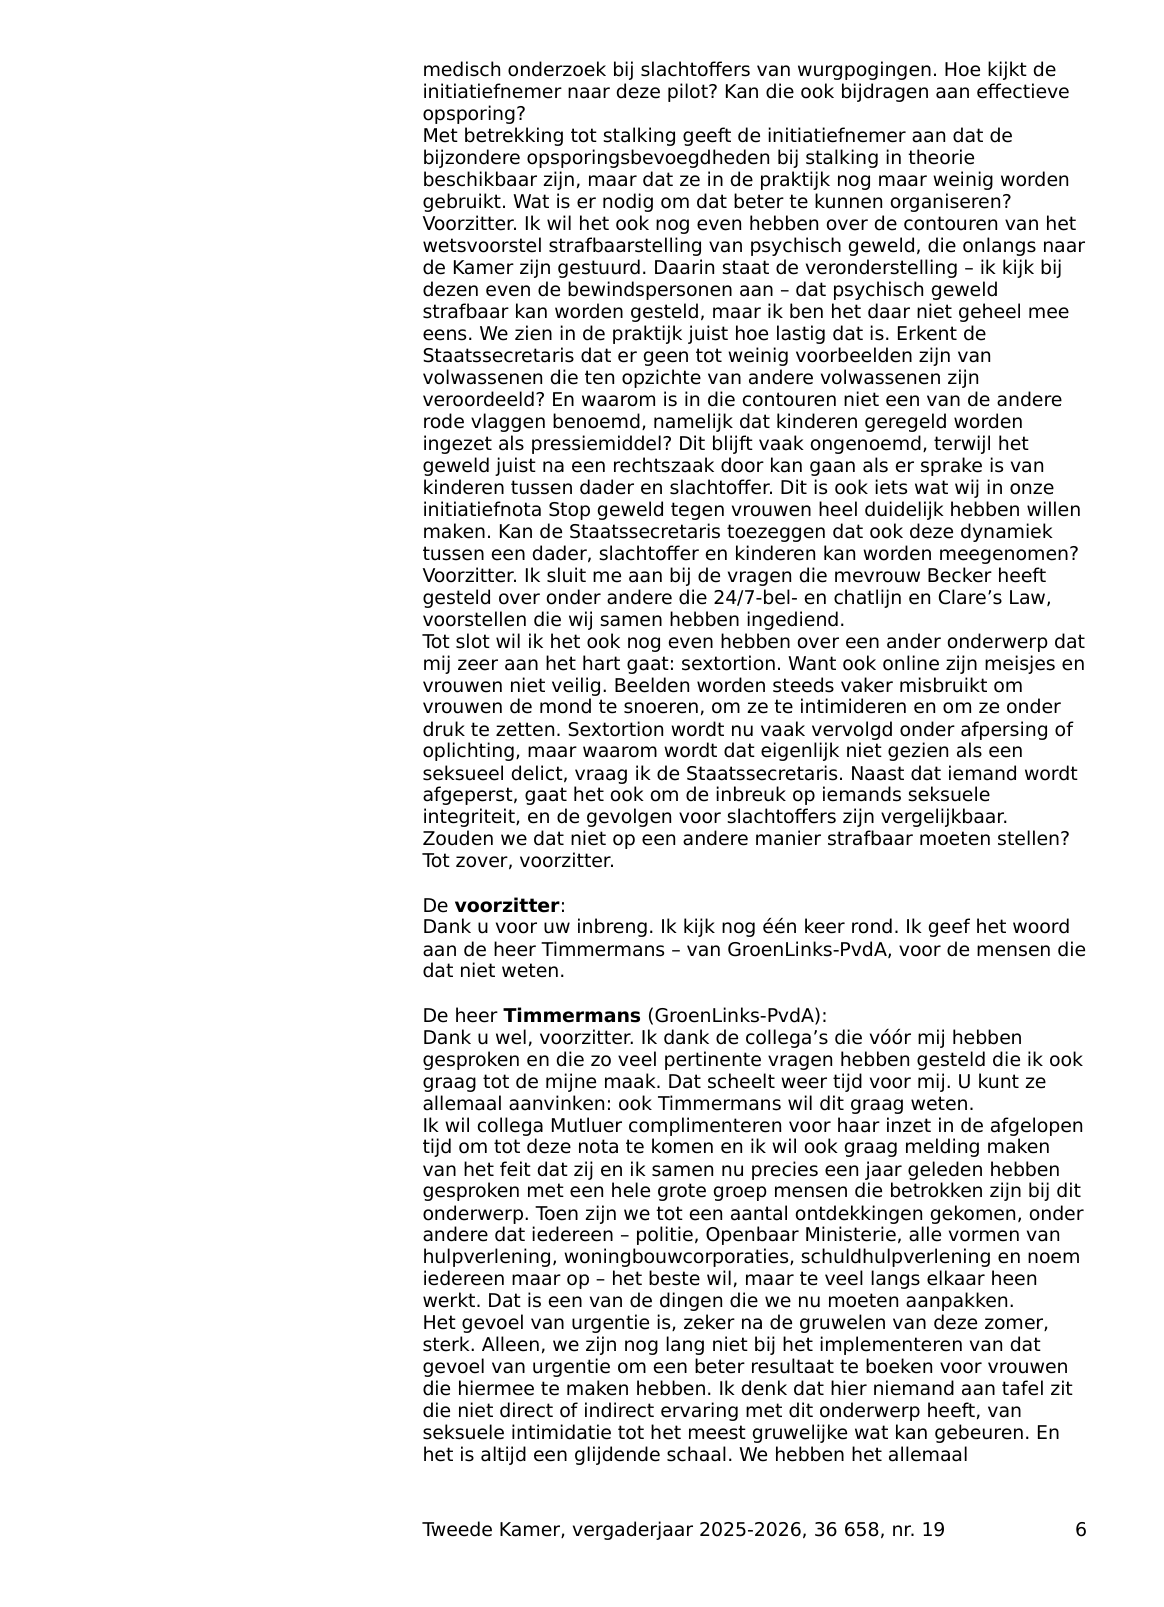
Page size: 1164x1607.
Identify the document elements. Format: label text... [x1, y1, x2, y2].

text Voorzitter. Ik wil het ook nog even hebben over de contouren van het wetsvoorstel strafbaarstelling van psychisch geweld, die onlangs naar de Kamer zijn gestuurd. Daarin staat de veronderstelling – ik kijk bij dezen even de bewindspersonen aan – dat psychisch geweld strafbaar kan worden gesteld, maar ik ben het daar niet geheel mee eens. We zien in de praktijk juist hoe lastig dat is. Erkent de Staatssecretaris dat er geen tot weinig voorbeelden zijn van volwassenen die ten opzichte van andere volwassenen zijn veroordeeld? En waarom is in die contouren niet een van de andere rode vlaggen benoemd, namelijk dat kinderen geregeld worden ingezet als pressiemiddel? Dit blijft vaak ongenoemd, terwijl het geweld juist na een rechtszaak door kan gaan als er sprake is van kinderen tussen dader en slachtoffer. Dit is ook iets wat wij in onze initiatiefnota Stop geweld tegen vrouwen heel duidelijk hebben willen maken. Kan de Staatssecretaris toezeggen dat ook deze dynamiek tussen een dader, slachtoffer en kinderen kan worden meegenomen? [422, 213, 1087, 564]
text Met betrekking tot stalking geeft de initiatiefnemer aan dat de bijzondere opsporingsbevoegdheden bij stalking in theorie beschikbaar zijn, maar dat ze in de praktijk nog maar weinig worden gebruikt. Wat is er nodig om dat beter te kunnen organiseren? [422, 125, 1087, 213]
text medisch onderzoek bij slachtoffers van wurgpogingen. Hoe kijkt de initiatiefnemer naar deze pilot? Kan die ook bijdragen aan effectieve opsporing? [422, 59, 1087, 125]
text Dank u wel, voorzitter. Ik dank de collega’s die vóór mij hebben gesproken en die zo veel pertinente vragen hebben gesteld die ik ook graag tot de mijne maak. Dat scheelt weer tijd voor mij. U kunt ze allemaal aanvinken: ook Timmermans wil dit graag weten. [422, 1027, 1087, 1114]
text Het gevoel van urgentie is, zeker na de gruwelen van deze zomer, sterk. Alleen, we zijn nog lang niet bij het implementeren van dat gevoel van urgentie om een beter resultaat te boeken voor vrouwen die hiermee te maken hebben. Ik denk dat hier niemand aan tafel zit die niet direct of indirect ervaring met dit onderwerp heeft, van seksuele intimidatie tot het meest gruwelijke wat kan gebeuren. En het is altijd een glijdende schaal. We hebben het allemaal [422, 1312, 1087, 1466]
text Dank u voor uw inbreng. Ik kijk nog één keer rond. Ik geef het woord aan de heer Timmermans – van GroenLinks-PvdA, voor de mensen die dat niet weten. [422, 916, 1087, 982]
text Voorzitter. Ik sluit me aan bij de vragen die mevrouw Becker heeft gesteld over onder andere die 24/7-bel- en chatlijn en Clare’s Law, voorstellen die wij samen hebben ingediend. [422, 564, 1087, 631]
text De heer Timmermans (GroenLinks-PvdA): [422, 1004, 1087, 1027]
text De voorzitter: [422, 894, 1087, 916]
text Tot zover, voorzitter. [422, 850, 1087, 872]
text Ik wil collega Mutluer complimenteren voor haar inzet in de afgelopen tijd om tot deze nota te komen en ik wil ook graag melding maken van het feit dat zij en ik samen nu precies een jaar geleden hebben gesproken met een hele grote groep mensen die betrokken zijn bij dit onderwerp. Toen zijn we tot een aantal ontdekkingen gekomen, onder andere dat iedereen – politie, Openbaar Ministerie, alle vormen van hulpverlening, woningbouwcorporaties, schuldhulpverlening en noem iedereen maar op – het beste wil, maar te veel langs elkaar heen werkt. Dat is een van de dingen die we nu moeten aanpakken. [422, 1114, 1087, 1312]
text Tot slot wil ik het ook nog even hebben over een ander onderwerp dat mij zeer aan het hart gaat: sextortion. Want ook online zijn meisjes en vrouwen niet veilig. Beelden worden steeds vaker misbruikt om vrouwen de mond te snoeren, om ze te intimideren en om ze onder druk te zetten. Sextortion wordt nu vaak vervolgd onder afpersing of oplichting, maar waarom wordt dat eigenlijk niet gezien als een seksueel delict, vraag ik de Staatssecretaris. Naast dat iemand wordt afgeperst, gaat het ook om de inbreuk op iemands seksuele integriteit, en de gevolgen voor slachtoffers zijn vergelijkbaar. Zouden we dat niet op een andere manier strafbaar moeten stellen? [422, 631, 1087, 850]
